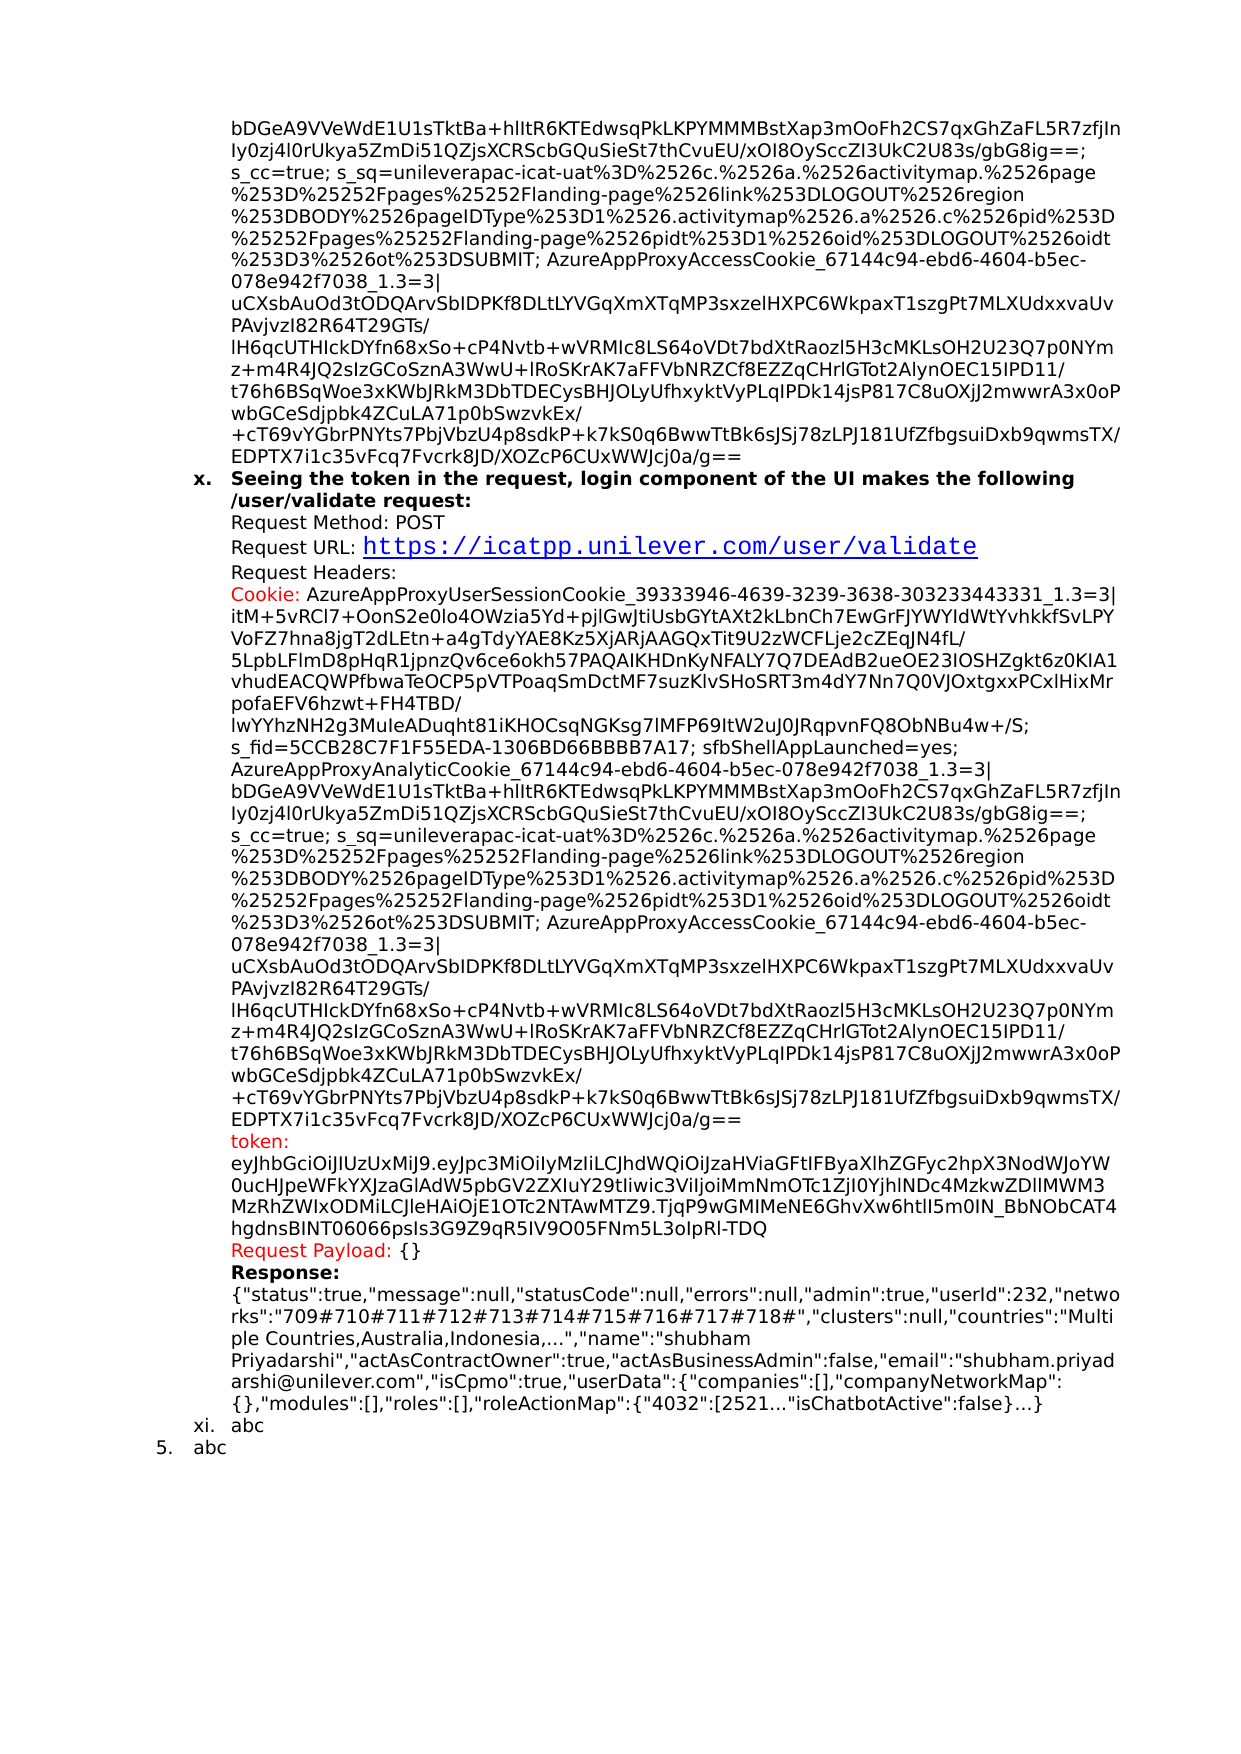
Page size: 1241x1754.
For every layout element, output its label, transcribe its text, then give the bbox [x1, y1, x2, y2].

list token: eyJhbGciOiJIUzUxMiJ9.eyJpc3MiOiIyMzIiLCJhdWQiOiJzaHViaGFtIFByaXlhZGFyc2hpX3NodWJoYW0ucHJpeWFkYXJzaGlAdW5pbGV2ZXIuY29tIiwic3ViIjoiMmNmOTc1ZjI0YjhlNDc4MzkwZDllMWM3MzRhZWIxODMiLCJleHAiOjE1OTc2NTAwMTZ9.TjqP9wGMIMeNE6GhvXw6htlI5m0IN_BbNObCAT4hgdnsBINT06066psIs3G9Z9qR5IV9O05FNm5L3oIpRl-TDQ [193, 1131, 1122, 1240]
list Cookie: AzureAppProxyUserSessionCookie_39333946-4639-3239-3638-303233443331_1.3=3|itM+5vRCl7+OonS2e0lo4OWzia5Yd+pjlGwJtiUsbGYtAXt2kLbnCh7EwGrFJYWYIdWtYvhkkfSvLPYVoFZ7hna8jgT2dLEtn+a4gTdyYAE8Kz5XjARjAAGQxTit9U2zWCFLje2cZEqJN4fL/5LpbLFlmD8pHqR1jpnzQv6ce6okh57PAQAIKHDnKyNFALY7Q7DEAdB2ueOE23IOSHZgkt6z0KIA1vhudEACQWPfbwaTeOCP5pVTPoaqSmDctMF7suzKlvSHoSRT3m4dY7Nn7Q0VJOxtgxxPCxlHixMrpofaEFV6hzwt+FH4TBD/lwYYhzNH2g3MuIeADuqht81iKHOCsqNGKsg7lMFP69ItW2uJ0JRqpvnFQ8ObNBu4w+/S; s_fid=5CCB28C7F1F55EDA-1306BD66BBBB7A17; sfbShellAppLaunched=yes; AzureAppProxyAnalyticCookie_67144c94-ebd6-4604-b5ec-078e942f7038_1.3=3|bDGeA9VVeWdE1U1sTktBa+hlItR6KTEdwsqPkLKPYMMMBstXap3mOoFh2CS7qxGhZaFL5R7zfjInIy0zj4l0rUkya5ZmDi51QZjsXCRScbGQuSieSt7thCvuEU/xOI8OySccZI3UkC2U83s/gbG8ig==; s_cc=true; s_sq=unileverapac-icat-uat%3D%2526c.%2526a.%2526activitymap.%2526page%253D%25252Fpages%25252Flanding-page%2526link%253DLOGOUT%2526region%253DBODY%2526pageIDType%253D1%2526.activitymap%2526.a%2526.c%2526pid%253D%25252Fpages%25252Flanding-page%2526pidt%253D1%2526oid%253DLOGOUT%2526oidt%253D3%2526ot%253DSUBMIT; AzureAppProxyAccessCookie_67144c94-ebd6-4604-b5ec-078e942f7038_1.3=3|uCXsbAuOd3tODQArvSbIDPKf8DLtLYVGqXmXTqMP3sxzelHXPC6WkpaxT1szgPt7MLXUdxxvaUvPAvjvzI82R64T29GTs/lH6qcUTHIckDYfn68xSo+cP4Nvtb+wVRMIc8LS64oVDt7bdXtRaozl5H3cMKLsOH2U23Q7p0NYmz+m4R4JQ2sIzGCoSznA3WwU+lRoSKrAK7aFFVbNRZCf8EZZqCHrlGTot2AlynOEC15IPD11/t76h6BSqWoe3xKWbJRkM3DbTDECysBHJOLyUfhxyktVyPLqIPDk14jsP817C8uOXjJ2mwwrA3x0oPwbGCeSdjpbk4ZCuLA71p0bSwzvkEx/+cT69vYGbrPNYts7PbjVbzU4p8sdkP+k7kS0q6BwwTtBk6sJSj78zLPJ181UfZfbgsuiDxb9qwmsTX/EDPTX7i1c35vFcq7Fvcrk8JD/XOZcP6CUxWWJcj0a/g== [193, 584, 1122, 1131]
list Seeing the token in the request, login component of the UI makes the following /user/validate request: [193, 468, 1122, 512]
list abc [156, 1437, 1122, 1459]
list bDGeA9VVeWdE1U1sTktBa+hlItR6KTEdwsqPkLKPYMMMBstXap3mOoFh2CS7qxGhZaFL5R7zfjInIy0zj4l0rUkya5ZmDi51QZjsXCRScbGQuSieSt7thCvuEU/xOI8OySccZI3UkC2U83s/gbG8ig==; s_cc=true; s_sq=unileverapac-icat-uat%3D%2526c.%2526a.%2526activitymap.%2526page%253D%25252Fpages%25252Flanding-page%2526link%253DLOGOUT%2526region%253DBODY%2526pageIDType%253D1%2526.activitymap%2526.a%2526.c%2526pid%253D%25252Fpages%25252Flanding-page%2526pidt%253D1%2526oid%253DLOGOUT%2526oidt%253D3%2526ot%253DSUBMIT; AzureAppProxyAccessCookie_67144c94-ebd6-4604-b5ec-078e942f7038_1.3=3|uCXsbAuOd3tODQArvSbIDPKf8DLtLYVGqXmXTqMP3sxzelHXPC6WkpaxT1szgPt7MLXUdxxvaUvPAvjvzI82R64T29GTs/lH6qcUTHIckDYfn68xSo+cP4Nvtb+wVRMIc8LS64oVDt7bdXtRaozl5H3cMKLsOH2U23Q7p0NYmz+m4R4JQ2sIzGCoSznA3WwU+lRoSKrAK7aFFVbNRZCf8EZZqCHrlGTot2AlynOEC15IPD11/t76h6BSqWoe3xKWbJRkM3DbTDECysBHJOLyUfhxyktVyPLqIPDk14jsP817C8uOXjJ2mwwrA3x0oPwbGCeSdjpbk4ZCuLA71p0bSwzvkEx/+cT69vYGbrPNYts7PbjVbzU4p8sdkP+k7kS0q6BwwTtBk6sJSj78zLPJ181UfZfbgsuiDxb9qwmsTX/EDPTX7i1c35vFcq7Fvcrk8JD/XOZcP6CUxWWJcj0a/g== [193, 118, 1122, 468]
list Request Method: POST [193, 512, 1122, 534]
list Response: {"status":true,"message":null,"statusCode":null,"errors":null,"admin":true,"userId":232,"networks":"709#710#711#712#713#714#715#716#717#718#","clusters":null,"countries":"Multiple Countries,Australia,Indonesia,...","name":"shubham Priyadarshi","actAsContractOwner":true,"actAsBusinessAdmin":false,"email":"shubham.priyadarshi@unilever.com","isCpmo":true,"userData":{"companies":[],"companyNetworkMap":{},"modules":[],"roles":[],"roleActionMap":{"4032":[2521..."isChatbotActive":false}...} [193, 1262, 1122, 1415]
list Request URL: https://icatpp.unilever.com/user/validate [193, 534, 1122, 562]
list abc [193, 1415, 1122, 1437]
list Request Headers: [193, 562, 1122, 584]
list Request Payload: {} [193, 1240, 1122, 1262]
